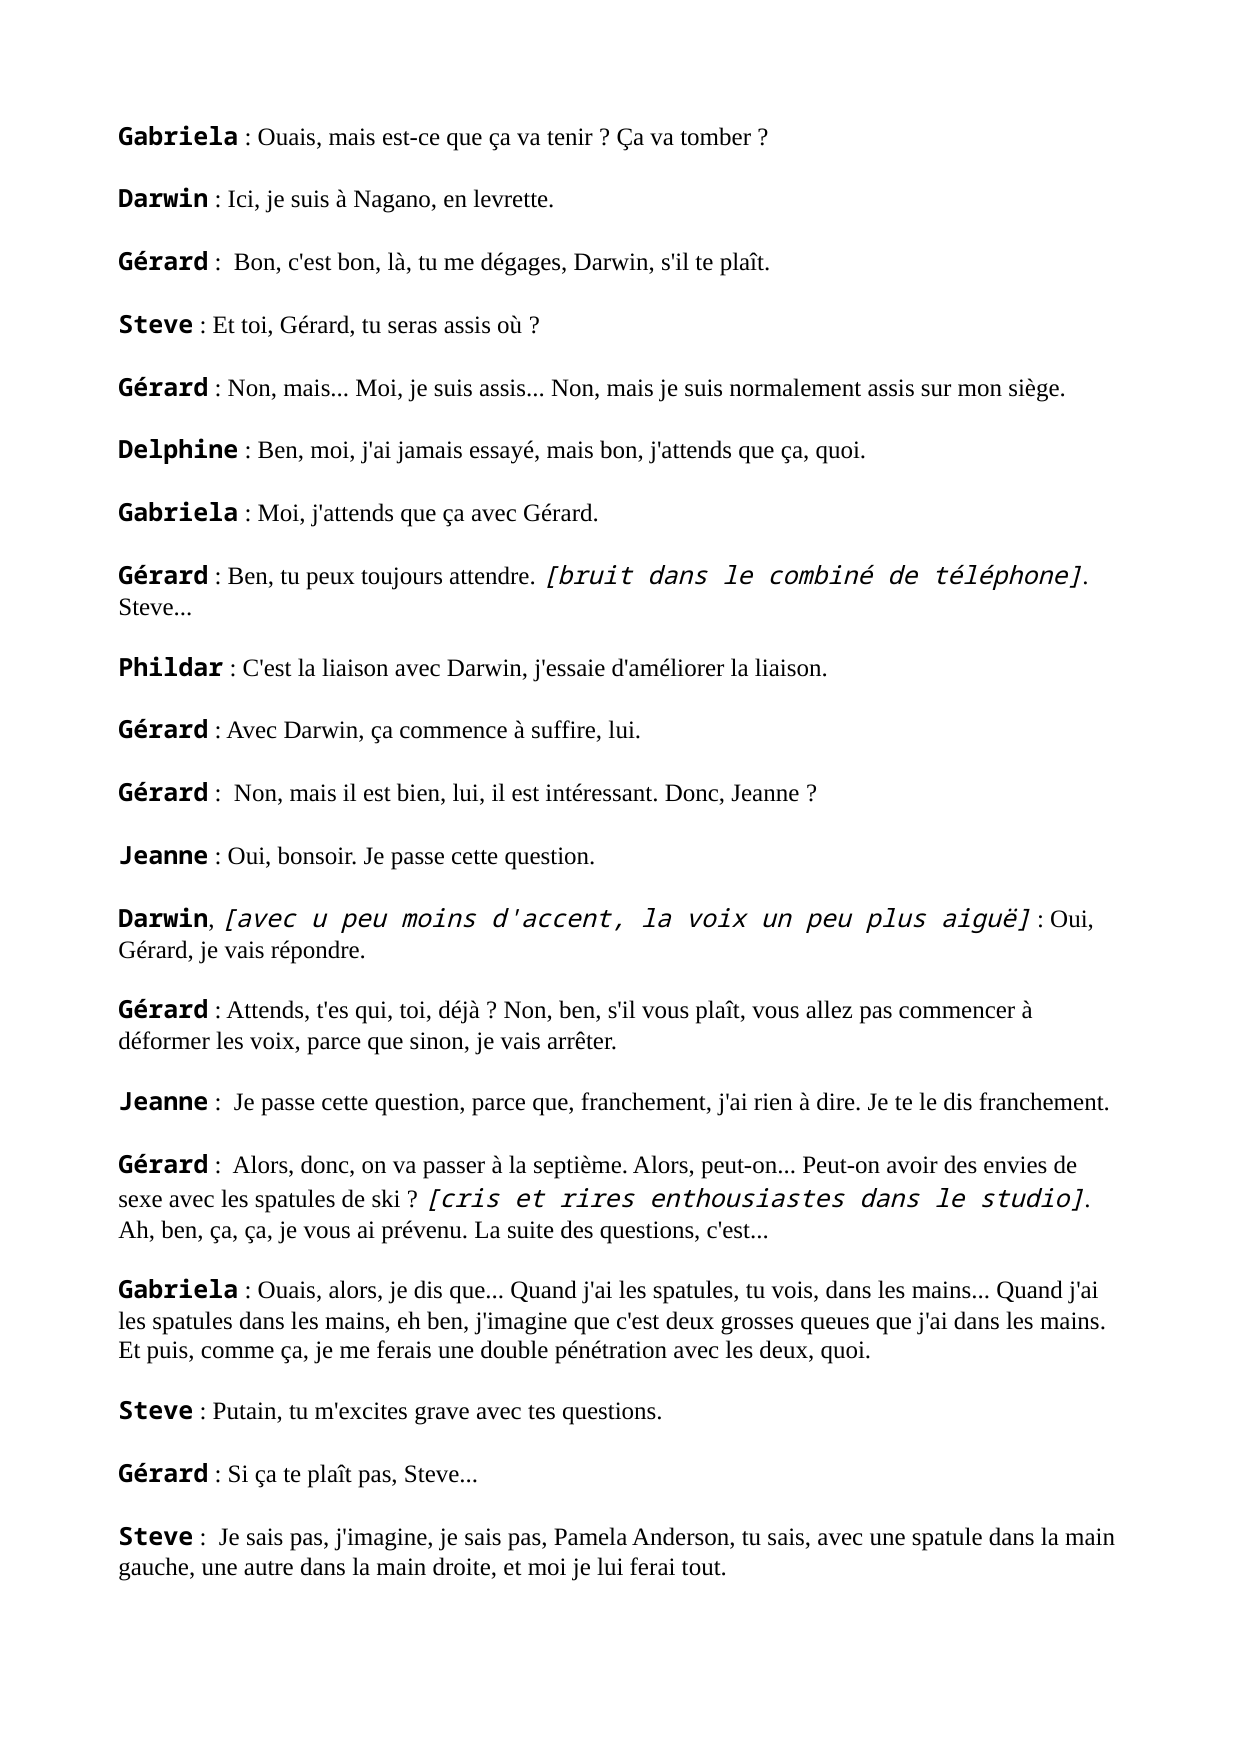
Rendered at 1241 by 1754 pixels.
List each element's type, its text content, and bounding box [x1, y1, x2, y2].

text Gérard : Attends, t'es qui, toi, déjà ? Non, ben, s'il vous plaît, vous allez pas commencer à déformer les voix, parce que sinon, je vais arrêter. [118, 992, 1122, 1055]
text Darwin, [avec u peu moins d'accent, la voix un peu plus aiguë] : Oui, Gérard, je vais répondre. [118, 901, 1122, 963]
text Gérard : Avec Darwin, ça commence à suffire, lui. [118, 712, 1122, 746]
text Darwin : Ici, je suis à Nagano, en levrette. [118, 181, 1122, 215]
text Steve : Et toi, Gérard, tu seras assis où ? [118, 307, 1122, 341]
text Gabriela : Ouais, mais est-ce que ça va tenir ? Ça va tomber ? [118, 118, 1122, 152]
text Gérard : Non, mais... Moi, je suis assis... Non, mais je suis normalement assis sur mon siège. [118, 369, 1122, 403]
text Gabriela : Moi, j'attends que ça avec Gérard. [118, 495, 1122, 529]
text Steve : Putain, tu m'excites grave avec tes questions. [118, 1392, 1122, 1427]
text Gérard : Alors, donc, on va passer à la septième. Alors, peut-on... Peut-on avoir des envies de sexe avec les spatules de ski ? [cris et rires enthousiastes dans le studio]. Ah, ben, ça, ça, je vous ai prévenu. La suite des questions, c'est... [118, 1147, 1122, 1243]
text Gérard : Si ça te plaît pas, Steve... [118, 1455, 1122, 1489]
text Jeanne : Oui, bonsoir. Je passe cette question. [118, 838, 1122, 872]
text Gérard : Bon, c'est bon, là, tu me dégages, Darwin, s'il te plaît. [118, 244, 1122, 278]
text Gérard : Non, mais il est bien, lui, il est intéressant. Donc, Jeanne ? [118, 775, 1122, 809]
text Gérard : Ben, tu peux toujours attendre. [bruit dans le combiné de téléphone]. Steve... [118, 558, 1122, 621]
text Delphine : Ben, moi, j'ai jamais essayé, mais bon, j'attends que ça, quoi. [118, 432, 1122, 466]
text Gabriela : Ouais, alors, je dis que... Quand j'ai les spatules, tu vois, dans les mains... Quand j'ai les spatules dans les mains, eh ben, j'imagine que c'est deux grosses queues que j'ai dans les mains. Et puis, comme ça, je me ferais une double pénétration avec les deux, quoi. [118, 1272, 1122, 1364]
text Phildar : C'est la liaison avec Darwin, j'essaie d'améliorer la liaison. [118, 649, 1122, 683]
text Jeanne : Je passe cette question, parce que, franchement, j'ai rien à dire. Je te le dis franchement. [118, 1084, 1122, 1118]
text Steve : Je sais pas, j'imagine, je sais pas, Pamela Anderson, tu sais, avec une spatule dans la main gauche, une autre dans la main droite, et moi je lui ferai tout. [118, 1518, 1122, 1581]
